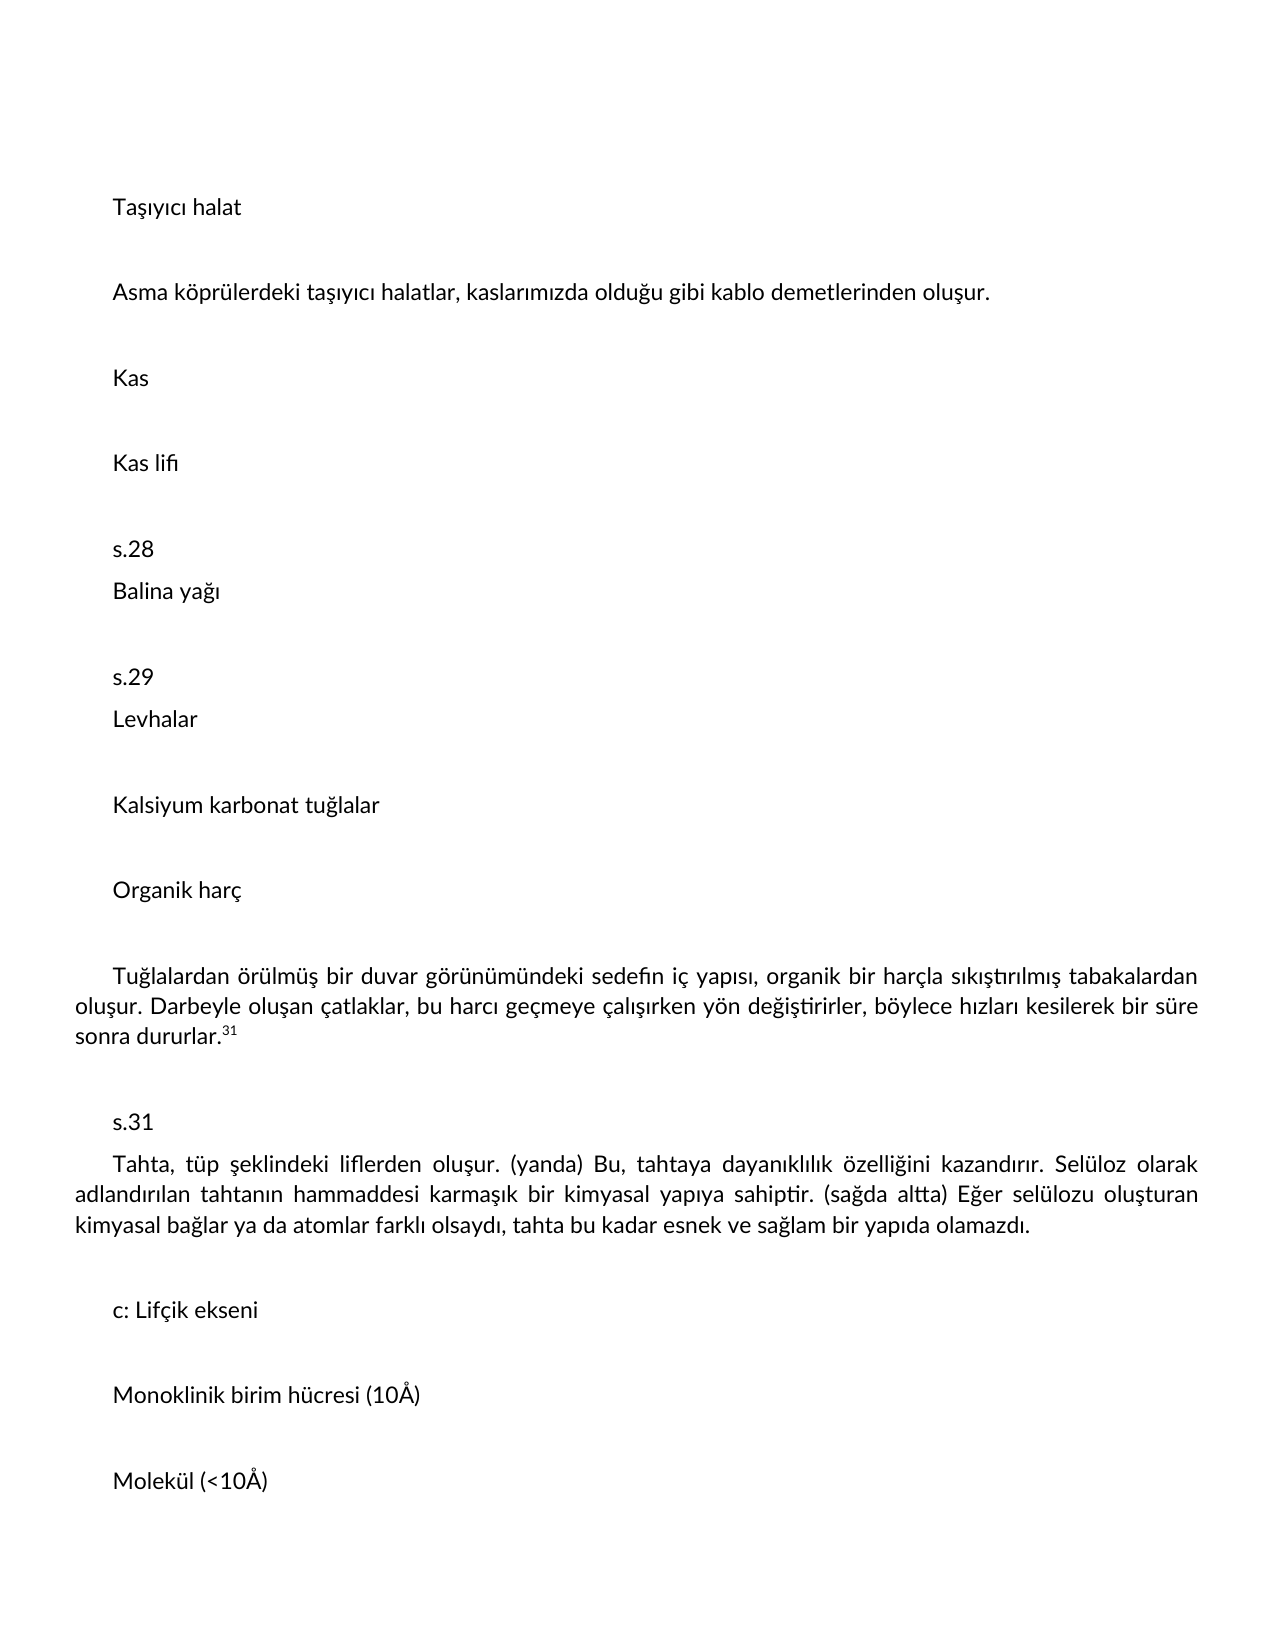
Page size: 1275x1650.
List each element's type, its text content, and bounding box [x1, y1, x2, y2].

text s.28 [75, 534, 1200, 562]
text Asma köprülerdeki taşıyıcı halatlar, kaslarımızda olduğu gibi kablo demetlerinden oluşur. [75, 278, 1200, 306]
text Monoklinik birim hücresi (10Å) [75, 1381, 1200, 1409]
text Tahta, tüp şeklindeki liflerden oluşur. (yanda) Bu, tahtaya dayanıklılık özelliğini kazandırır. Selüloz olarak adlandırılan tahtanın hammaddesi karmaşık bir kimyasal yapıya sahiptir. (sağda altta) Eğer selülozu oluşturan kimyasal bağlar ya da atomlar farklı olsaydı, tahta bu kadar esnek ve sağlam bir yapıda olamazdı. [75, 1150, 1200, 1238]
text Organik harç [75, 876, 1200, 903]
text Levhalar [75, 705, 1200, 733]
text Taşıyıcı halat [75, 193, 1200, 220]
text s.31 [75, 1107, 1200, 1135]
text c: Lifçik ekseni [75, 1296, 1200, 1323]
text Balina yağı [75, 577, 1200, 604]
text s.29 [75, 662, 1200, 690]
text Molekül (<10Å) [75, 1467, 1200, 1494]
text Tuğlalardan örülmüş bir duvar görünümündeki sedefin iç yapısı, organik bir harçla sıkıştırılmış tabakalardan oluşur. Darbeyle oluşan çatlaklar, bu harcı geçmeye çalışırken yön değiştirirler, böylece hızları kesilerek bir süre sonra dururlar.31 [75, 961, 1200, 1049]
text Kas [75, 363, 1200, 391]
text Kas lifi [75, 449, 1200, 476]
text Kalsiyum karbonat tuğlalar [75, 791, 1200, 818]
